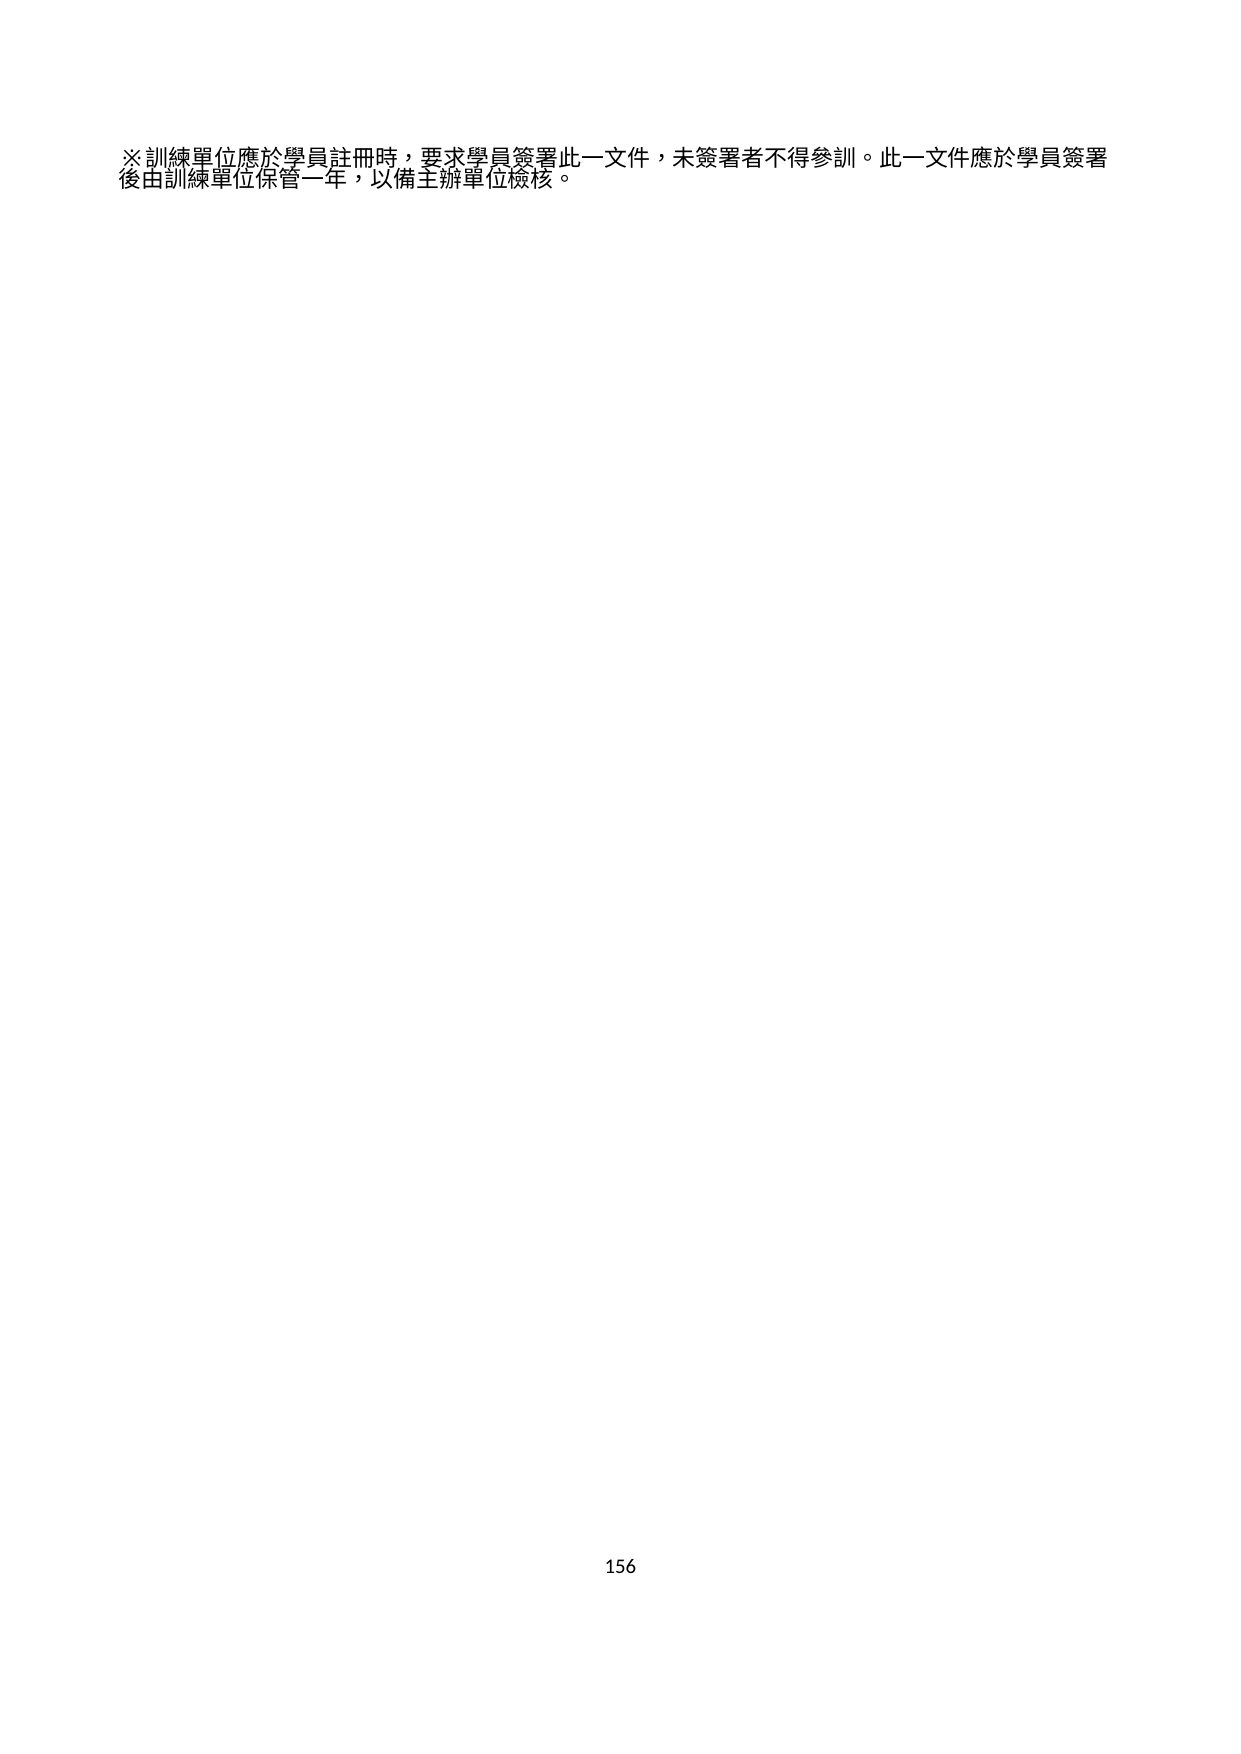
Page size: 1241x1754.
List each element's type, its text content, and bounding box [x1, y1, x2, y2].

text ※訓練單位應於學員註冊時，要求學員簽署此一文件，未簽署者不得參訓。此一文件應於學員簽署後由訓練單位保管一年，以備主辦單位檢核。 [118, 150, 1122, 192]
